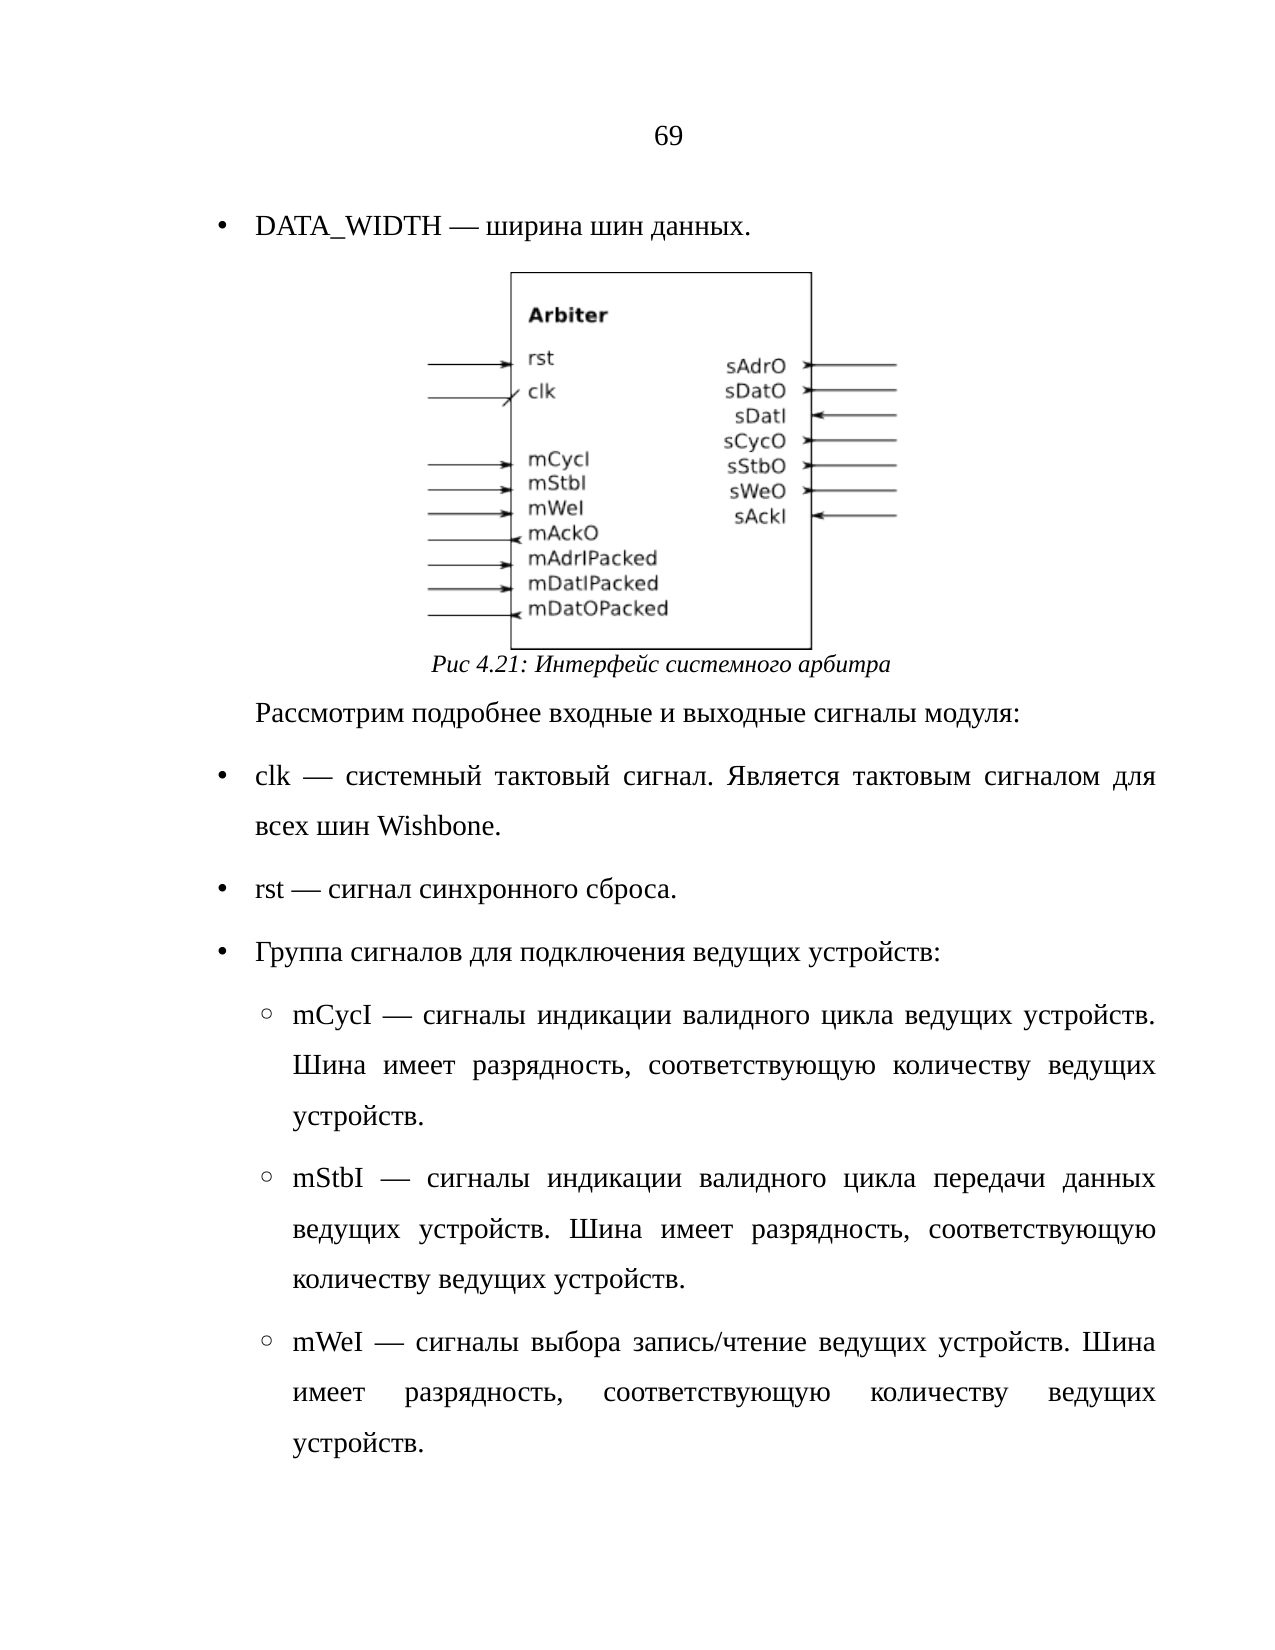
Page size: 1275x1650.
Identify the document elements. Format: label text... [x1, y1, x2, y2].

list Рис 4.21: Интерфейс системного арбитра [427, 650, 897, 678]
list mStbI — сигналы индикации валидного цикла передачи данных ведущих устройств. Шина имеет разрядность, соответствующую количеству ведущих устройств. [255, 1160, 1157, 1295]
list mWeI — сигналы выбора запись/чтение ведущих устройств. Шина имеет разрядность, соответствующую количеству ведущих устройств. [255, 1324, 1157, 1458]
list [427, 260, 897, 272]
list clk — системный тактовый сигнал. Является тактовым сигналом для всех шин Wishbone. [217, 758, 1157, 842]
list mCycI — сигналы индикации валидного цикла ведущих устройств. Шина имеет разрядность, соответствующую количеству ведущих устройств. [255, 997, 1157, 1131]
text Рассмотрим подробнее входные и выходные сигналы модуля: [180, 650, 1157, 728]
list Группа сигналов для подключения ведущих устройств: [217, 934, 1157, 968]
picture [427, 272, 898, 650]
list rst — сигнал синхронного сброса. [217, 871, 1157, 905]
list DATA_WIDTH — ширина шин данных. [217, 208, 1157, 242]
